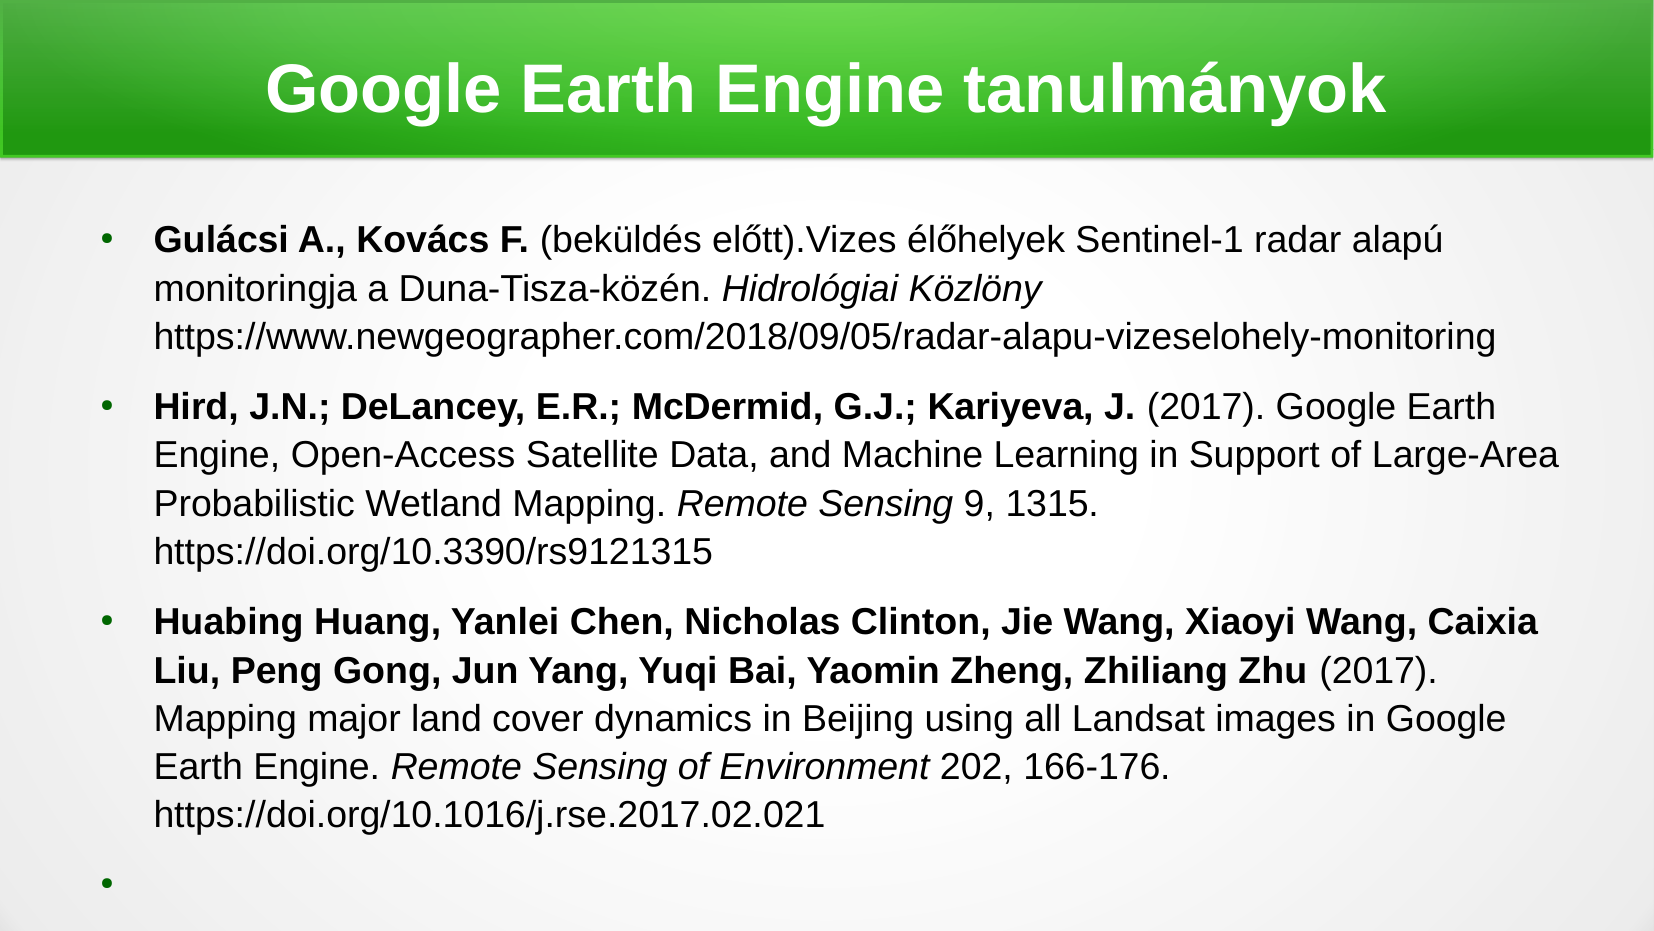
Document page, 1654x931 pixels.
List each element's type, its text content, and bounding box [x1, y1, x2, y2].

list Gulácsi A., Kovács F. (beküldés előtt).Vizes élőhelyek Sentinel-1 radar alapú monitoringja a Duna-Tisza-közén. Hidrológiai Közlöny https://www.newgeographer.com/2018/09/05/radar-alapu-vizeselohely-monitoring Hird, J.N.; DeLancey, E.R.; McDermid, G.J.; Kariyeva, J. (2017). Google Earth Engine, Open-Access Satellite Data, and Machine Learning in Support of Large-Area Probabilistic Wetland Mapping. Remote Sensing 9, 1315. https://doi.org/10.3390/rs9121315 Huabing Huang, Yanlei Chen, Nicholas Clinton, Jie Wang, Xiaoyi Wang, Caixia Liu, Peng Gong, Jun Yang, Yuqi Bai, Yaomin Zheng, Zhiliang Zhu (2017). Mapping major land cover dynamics in Beijing using all Landsat images in Google Earth Engine. Remote Sensing of Environment 202, 166-176. https://doi.org/10.1016/j.rse.2017.02.021 [82, 212, 1571, 931]
title Google Earth Engine tanulmányok [82, 35, 1571, 142]
